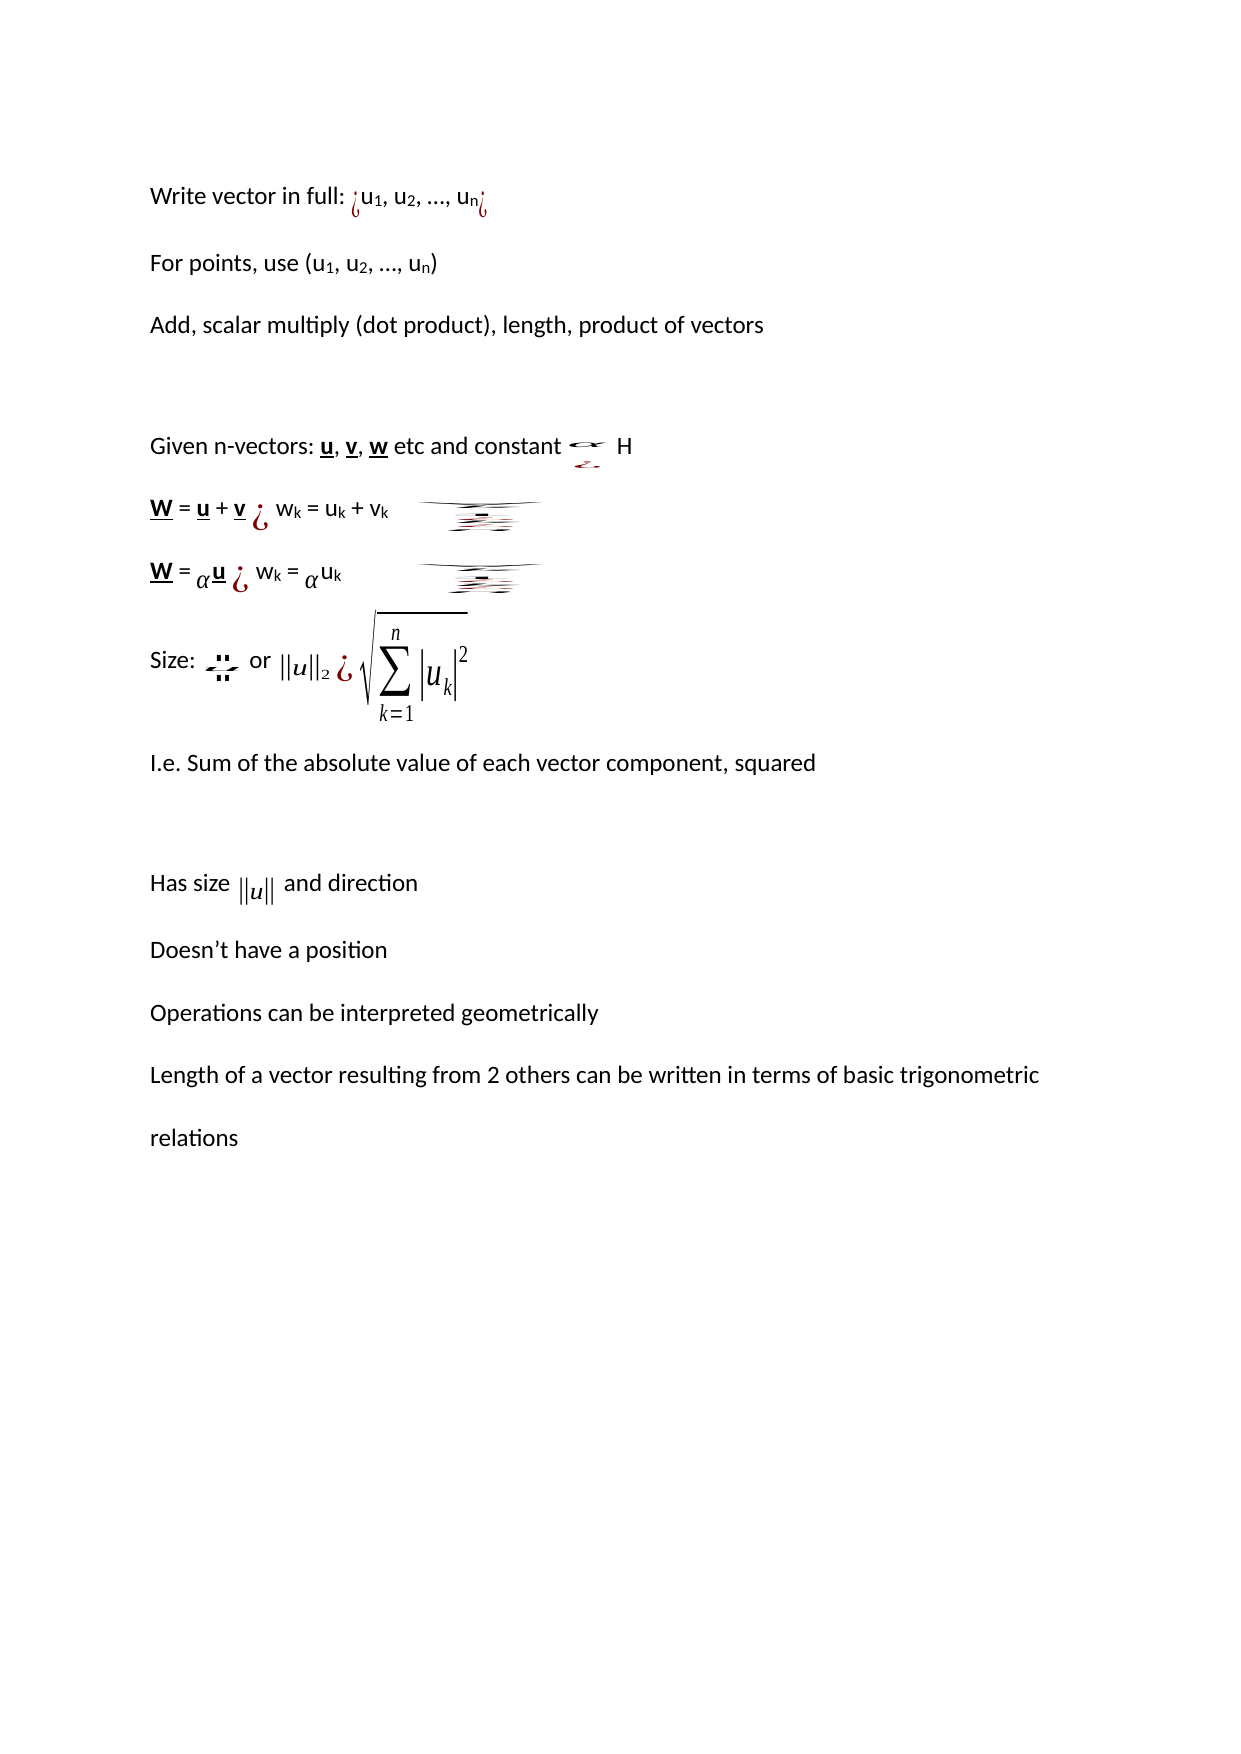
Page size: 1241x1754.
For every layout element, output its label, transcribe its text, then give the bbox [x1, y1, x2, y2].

text Length of a vector resulting from 2 others can be written in terms of basic trigonometric relations [150, 1033, 1091, 1158]
text For points, use (u1, u2, …, un) [150, 221, 1091, 283]
text Size: or [150, 596, 1091, 721]
text Doesn’t have a position [150, 908, 1091, 971]
text Has size and direction [150, 846, 1091, 908]
text W = u + v wk = uk + vk [150, 471, 1091, 533]
text Write vector in full: u1, u2, …, un [150, 158, 1091, 221]
text Given n-vectors: u, v, w etc and constant H [150, 408, 1091, 471]
text Add, scalar multiply (dot product), length, product of vectors [150, 283, 1091, 346]
text W = u wk = uk [150, 533, 1091, 596]
text Operations can be interpreted geometrically [150, 971, 1091, 1033]
text I.e. Sum of the absolute value of each vector component, squared [150, 721, 1091, 783]
